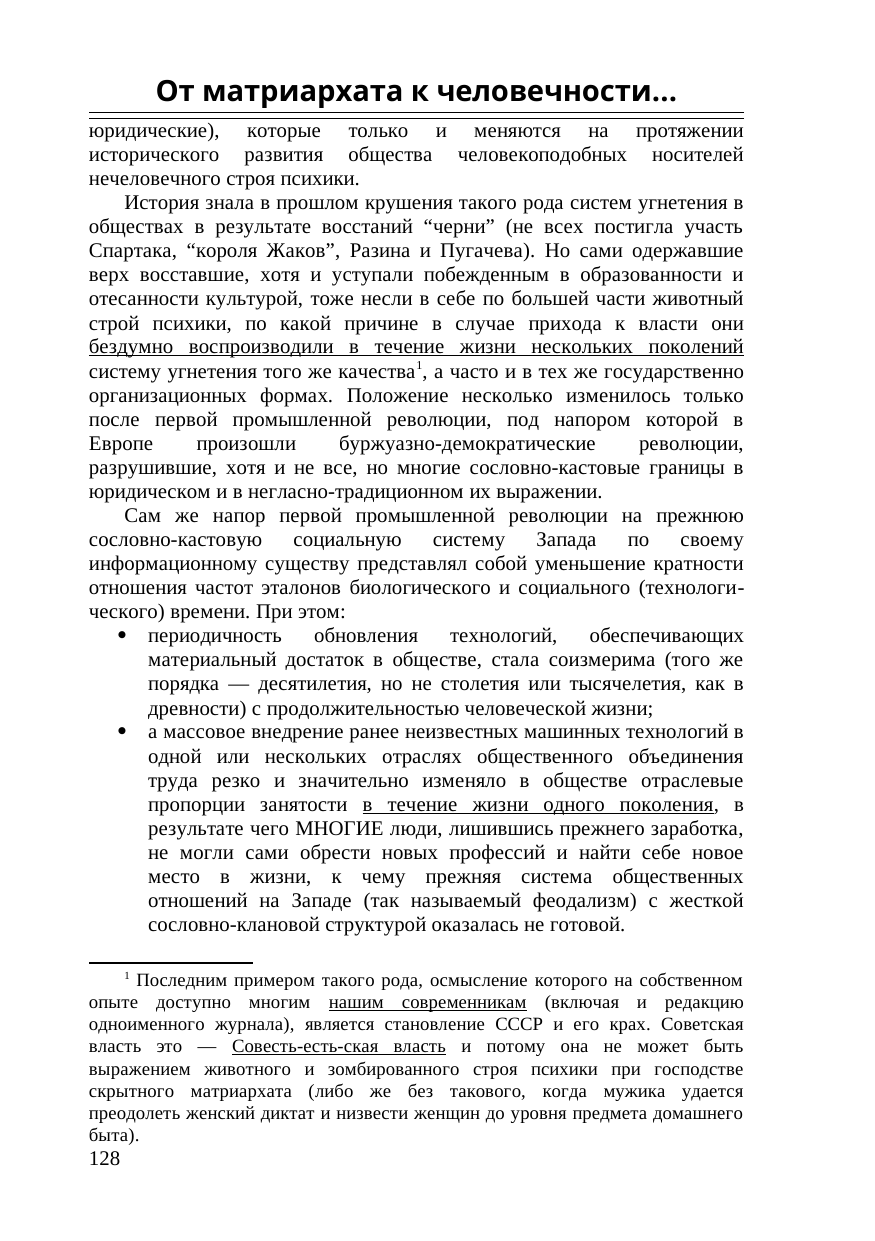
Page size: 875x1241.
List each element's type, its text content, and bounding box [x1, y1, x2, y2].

text систему угнетения того же качества, а часто и в тех же государственно организационных формах. Положение несколько изменилось только после первой промышленной революции, под напором которой в Европе произошли буржуазно-демократические революции, разрушившие, хотя и не все, но многие сословно-кастовые границы в юридическом и в негласно-традиционном их выражении. [89, 356, 744, 503]
list а массовое внедрение ранее неизвестных машинных технологий в одной или нескольких отраслях общественного объединения труда резко и значительно изменяло в обществе отраслевые пропорции занятости в течение жизни одного поколения, в результате чего МНОГИЕ люди, лишившись прежнего заработка, не могли сами обрести новых профессий и найти себе новое место в жизни, к чему прежняя система общественных отношений на Западе (так называемый феодализм) с жесткой сословно-клановой структурой оказалась не готовой. [118, 719, 744, 936]
text История знала в прошлом крушения такого рода систем угнетения в обществах в результате восстаний “черни” (не всех постигла участь Спартака, “короля Жаков”, Разина и Пугачева). Но сами одержавшие верх восставшие, хотя и уступали побежденным в образованности и отесанности культурой, тоже несли в себе по большей части животный строй психики, по какой причине в случае прихода к власти они бездумно воспроизводили в течение жизни нескольких поколений [89, 190, 744, 355]
list периодичность обновления технологий, обеспечивающих материальный достаток в обществе, стала соизмерима (того же порядка — десятилетия, но не столетия или тысячелетия, как в древности) с продолжительностью человеческой жизни; [118, 623, 744, 719]
text юридические), которые только и меняются на протяжении исторического развития общества человекоподобных носителей нечеловечного строя психики. [89, 119, 744, 190]
text Сам же напор первой промышленной революции на прежнюю сословно-кастовую социальную систему Запада по своему информационному существу представлял собой уменьшение кратности отношения частот эталонов биологического и социального (технологи­ческого) времени. При этом: [89, 503, 744, 623]
text Последним примером такого рода, осмысление которого на собственном опыте доступно многим нашим современникам (включая и редакцию одноименного журнала), является становление СССР и его крах. Советская власть это — Совесть-есть-ская власть и потому она не может быть выражением животного и зомбированного строя психики при господстве скрытного матриархата (либо же без такового, когда мужика удается преодолеть женский диктат и низвести женщин до уровня предмета домашнего быта). [89, 969, 744, 1145]
